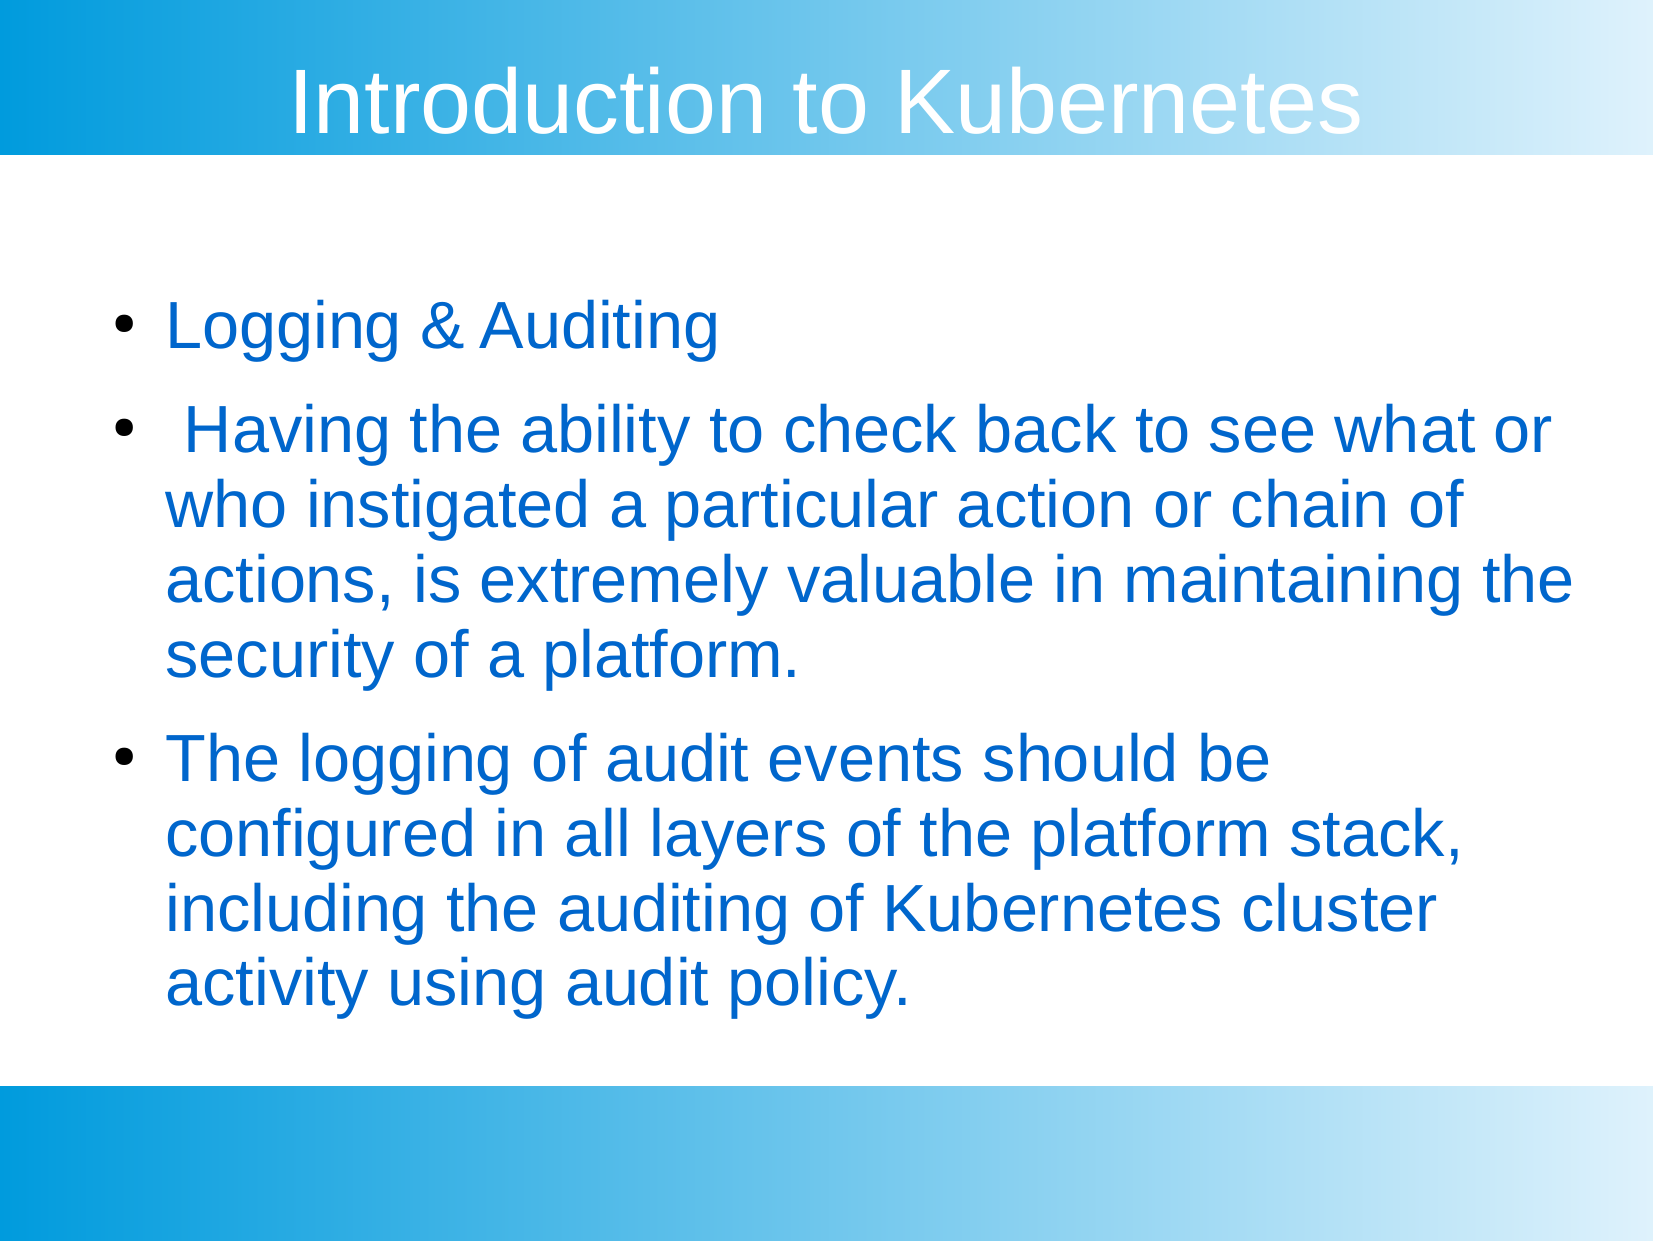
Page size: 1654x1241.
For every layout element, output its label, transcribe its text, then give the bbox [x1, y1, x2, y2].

list Logging & Auditing Having the ability to check back to see what or who instigated a particular action or chain of actions, is extremely valuable in maintaining the security of a platform. The logging of audit events should be configured in all layers of the platform stack, including the auditing of Kubernetes cluster activity using audit policy. [94, 183, 1583, 650]
title Introduction to Kubernetes [82, 49, 1571, 155]
